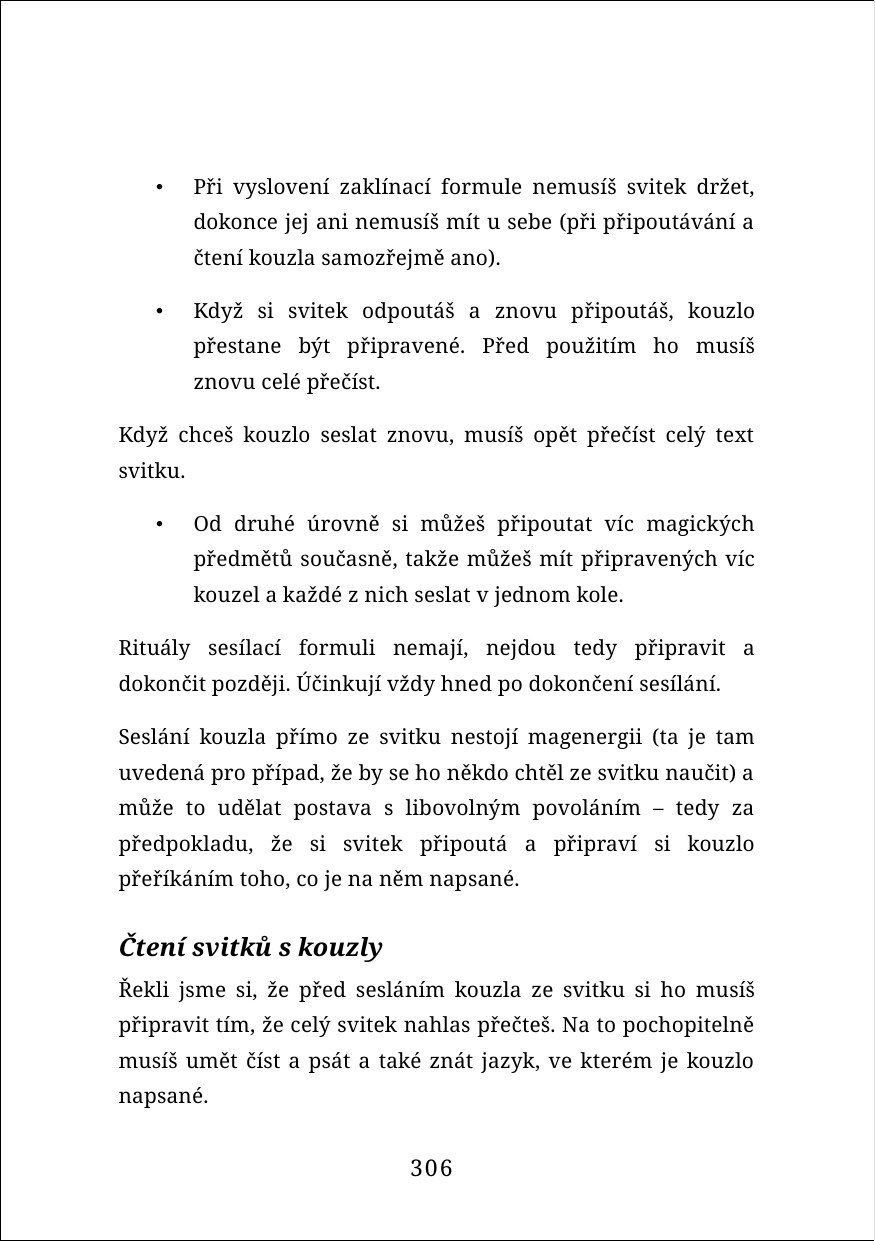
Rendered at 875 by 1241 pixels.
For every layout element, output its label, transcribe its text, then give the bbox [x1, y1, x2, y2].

text Rituály sesílací formuli nemají, nejdou tedy připravit a dokončit později. Účinkují vždy hned po dokončení sesílání. [118, 633, 756, 697]
text Seslání kouzla přímo ze svitku nestojí magenergii (ta je tam uvedená pro případ, že by se ho někdo chtěl ze svitku naučit) a může to udělat postava s libovolným povoláním – tedy za předpokladu, že si svitek připoutá a připraví si kouzlo přeříkáním toho, co je na něm napsané. [118, 722, 756, 893]
list Při vyslovení zaklínací formule nemusíš svitek držet, dokonce jej ani nemusíš mít u sebe (při připoutávání a čtení kouzla samozřejmě ano). [156, 172, 756, 271]
list Když si svitek odpoutáš a znovu připoutáš, kouzlo přestane být připravené. Před použitím ho musíš znovu celé přečíst. [156, 296, 756, 396]
subtitle Čtení svitků s kouzly [118, 929, 756, 963]
text Když chceš kouzlo seslat znovu, musíš opět přečíst celý text svitku. [118, 420, 756, 484]
list Od druhé úrovně si můžeš připoutat víc magických předmětů současně, takže můžeš mít připravených víc kouzel a každé z nich seslat v jednom kole. [156, 509, 756, 608]
text Řekli jsme si, že před sesláním kouzla ze svitku si ho musíš připravit tím, že celý svitek nahlas přečteš. Na to pochopitelně musíš umět číst a psát a také znát jazyk, ve kterém je kouzlo napsané. [118, 975, 756, 1110]
